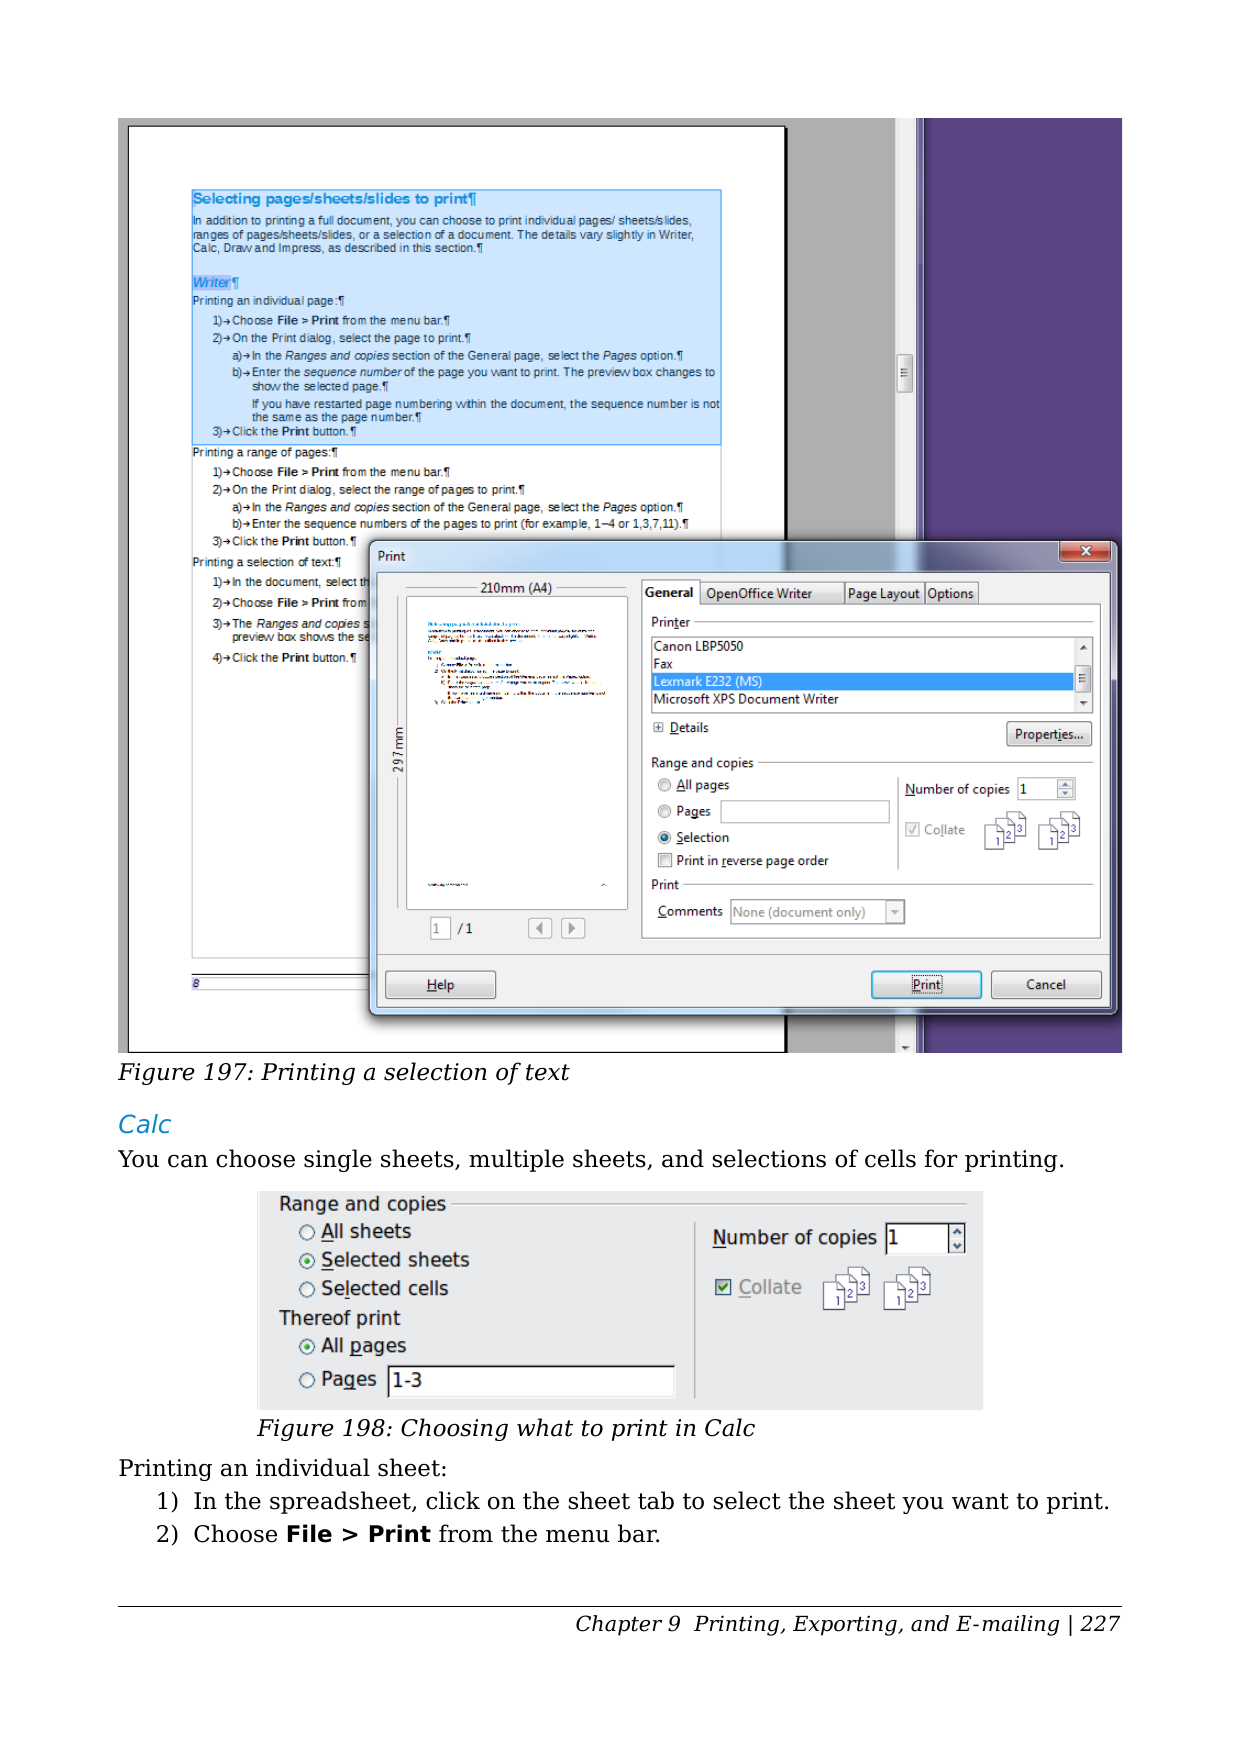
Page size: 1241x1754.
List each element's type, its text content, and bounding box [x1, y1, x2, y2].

list Printing an individual sheet: [118, 1455, 1122, 1481]
picture [118, 118, 1123, 1053]
text You can choose single sheets, multiple sheets, and selections of cells for printing. [118, 1146, 1122, 1172]
list In the spreadsheet, click on the sheet tab to select the sheet you want to print. [156, 1488, 1122, 1514]
subtitle Calc [118, 1110, 1122, 1139]
picture [257, 1191, 984, 1410]
list Choose File > Print from the menu bar. [156, 1521, 1122, 1547]
text Figure 198: Choosing what to print in Calc [257, 1416, 983, 1442]
text Figure 197: Printing a selection of text [118, 1059, 1122, 1086]
